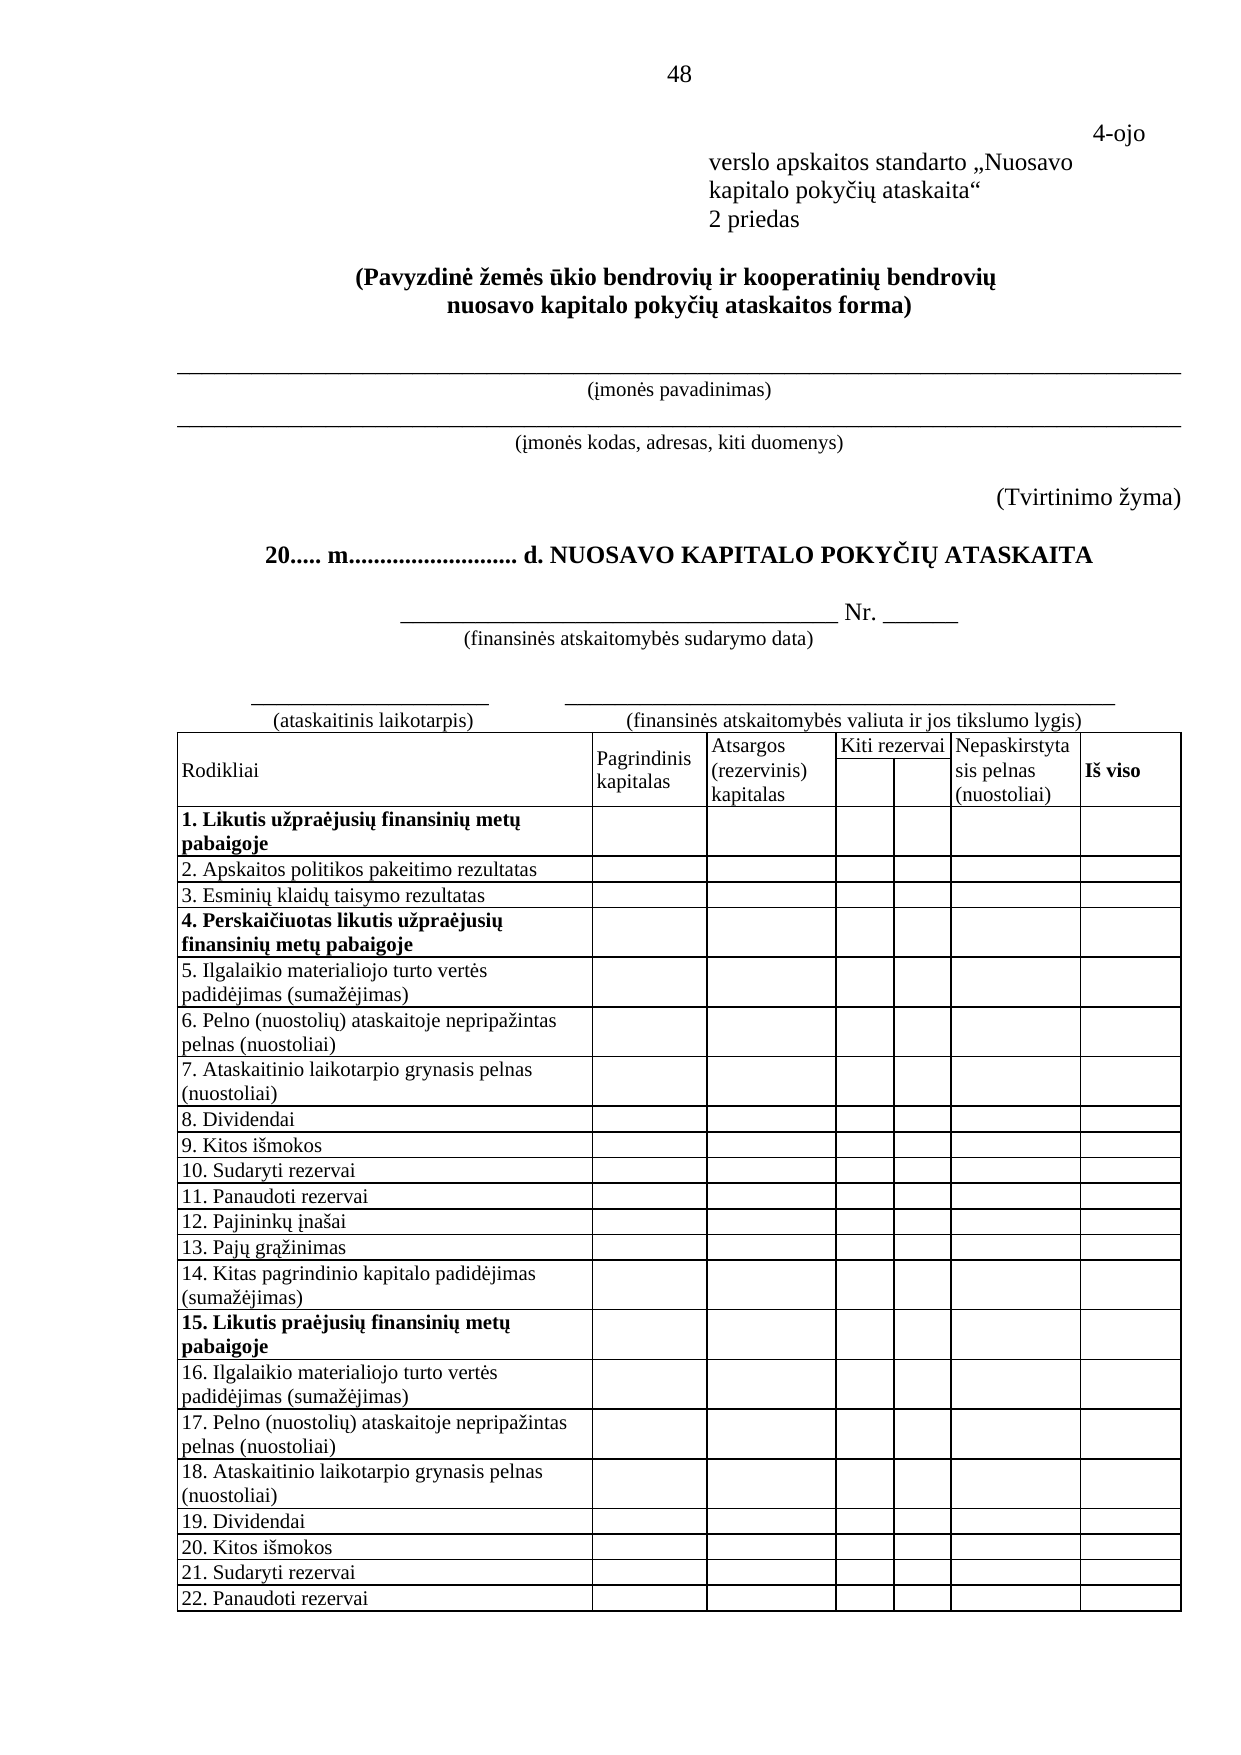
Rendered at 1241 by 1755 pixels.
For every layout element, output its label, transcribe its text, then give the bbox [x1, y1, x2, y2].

table_cell [593, 1158, 706, 1182]
table_cell [1081, 807, 1180, 855]
table_cell [837, 1410, 893, 1458]
table_cell [593, 1261, 706, 1309]
table_cell [593, 1008, 706, 1056]
table_cell [895, 1560, 950, 1584]
table_cell [708, 908, 835, 956]
table_cell [895, 1310, 950, 1358]
table_cell 3. Esminių klaidų taisymo rezultatas [178, 883, 592, 907]
table_cell [837, 1057, 893, 1105]
table_cell [837, 1509, 893, 1533]
table_cell [837, 1184, 893, 1208]
table_cell [1081, 1410, 1180, 1458]
table_cell [1081, 1107, 1180, 1131]
table_cell [952, 1158, 1080, 1182]
table_cell [1081, 1310, 1180, 1358]
table_cell [895, 908, 950, 956]
table_cell [952, 1410, 1080, 1458]
table_cell [593, 883, 706, 907]
table_cell [708, 1509, 835, 1533]
table_cell [708, 1310, 835, 1358]
table_cell [895, 857, 950, 881]
table_cell [1081, 1560, 1180, 1584]
table_cell 12. Pajininkų įnašai [178, 1210, 592, 1233]
table_cell [593, 1586, 706, 1610]
table_cell [895, 1107, 950, 1131]
table_cell [1081, 1360, 1180, 1408]
text 4-ojo verslo apskaitos standarto „Nuosavo [709, 118, 1181, 176]
table_cell 13. Pajų grąžinimas [178, 1235, 592, 1259]
table_cell [895, 1235, 950, 1259]
table_cell [952, 1133, 1080, 1157]
table_cell [952, 1235, 1080, 1259]
table_cell [952, 883, 1080, 907]
table_cell [708, 1261, 835, 1309]
table_cell 18. Ataskaitinio laikotarpio grynasis pelnas (nuostoliai) [178, 1460, 592, 1507]
text (įmonės kodas, adresas, kiti duomenys) [177, 430, 1181, 454]
table_cell [952, 807, 1080, 855]
table_cell [1081, 1261, 1180, 1309]
table_cell [593, 1360, 706, 1408]
table_cell [593, 1410, 706, 1458]
table_cell [895, 1586, 950, 1610]
table_cell [1081, 1057, 1180, 1105]
table_cell [837, 1310, 893, 1358]
table_cell 17. Pelno (nuostolių) ataskaitoje nepripažintas pelnas (nuostoliai) [178, 1410, 592, 1458]
table_cell [1081, 1460, 1180, 1507]
table_cell [895, 759, 950, 806]
table_cell 8. Dividendai [178, 1107, 592, 1131]
table_header Pagrindinis kapitalas [593, 733, 706, 806]
table_cell 6. Pelno (nuostolių) ataskaitoje nepripažintas pelnas (nuostoliai) [178, 1008, 592, 1056]
table_cell [895, 807, 950, 855]
table_cell [952, 1560, 1080, 1584]
table_cell [895, 1133, 950, 1157]
table_cell [837, 1107, 893, 1131]
table_cell [708, 1133, 835, 1157]
table_cell [1081, 1008, 1180, 1056]
table_cell [952, 1535, 1080, 1559]
table_cell [1081, 1509, 1180, 1533]
table_cell [593, 857, 706, 881]
table_cell [837, 908, 893, 956]
table_cell [837, 1235, 893, 1259]
table_cell 20. Kitos išmokos [178, 1535, 592, 1559]
table_cell [708, 883, 835, 907]
table_cell [1081, 1210, 1180, 1233]
table_cell [895, 1460, 950, 1507]
table_cell 1. Likutis užpraėjusių finansinių metų pabaigoje [178, 807, 592, 855]
table_cell [708, 1586, 835, 1610]
table_cell [708, 1460, 835, 1507]
table_cell [593, 1184, 706, 1208]
table_cell [952, 958, 1080, 1006]
table_cell [593, 1133, 706, 1157]
table_cell [708, 807, 835, 855]
table_cell 22. Panaudoti rezervai [178, 1586, 592, 1610]
table_cell 9. Kitos išmokos [178, 1133, 592, 1157]
table_cell [1081, 883, 1180, 907]
table_cell [952, 1586, 1080, 1610]
table_cell [895, 1261, 950, 1309]
table_cell [593, 1560, 706, 1584]
text kapitalo pokyčių ataskaita“ [177, 176, 1181, 204]
text (Tvirtinimo žyma) [177, 482, 1181, 511]
table_cell [593, 1107, 706, 1131]
text (ataskaitinis laikotarpis) (finansinės atskaitomybės valiuta ir jos tikslumo lygis) [177, 708, 1181, 732]
table_cell [895, 958, 950, 1006]
table_cell [1081, 1133, 1180, 1157]
table_cell 4. Perskaičiuotas likutis užpraėjusių finansinių metų pabaigoje [178, 908, 592, 956]
table_cell [1081, 1158, 1180, 1182]
table_cell [1081, 908, 1180, 956]
table_cell [708, 1560, 835, 1584]
table_cell [895, 1509, 950, 1533]
table_cell [952, 1509, 1080, 1533]
table_cell [952, 1057, 1080, 1105]
table_cell [837, 958, 893, 1006]
table_cell [708, 1107, 835, 1131]
table_cell [708, 1057, 835, 1105]
text 20..... m........................... d. NUOSAVO KAPITALO POKYČIŲ ATASKAITA [177, 540, 1181, 569]
table_cell [837, 1360, 893, 1408]
table_cell [837, 759, 893, 806]
table_cell [593, 958, 706, 1006]
table_cell [593, 1460, 706, 1507]
table_cell [952, 908, 1080, 956]
table_cell [895, 1210, 950, 1233]
table_header Iš viso [1081, 733, 1180, 806]
table_cell [593, 1310, 706, 1358]
table_cell [952, 1210, 1080, 1233]
table_cell [593, 807, 706, 855]
table_cell [1081, 1235, 1180, 1259]
table_header Rodikliai [178, 733, 592, 806]
text 2 priedas [177, 204, 1181, 233]
table_cell [952, 1261, 1080, 1309]
table_cell 19. Dividendai [178, 1509, 592, 1533]
table_cell [1081, 1535, 1180, 1559]
table_cell [593, 1509, 706, 1533]
table_cell [708, 1184, 835, 1208]
table_cell [895, 1184, 950, 1208]
text (finansinės atskaitomybės sudarymo data) [390, 626, 1181, 650]
table_cell [952, 1460, 1080, 1507]
table_cell [708, 1210, 835, 1233]
table_cell [895, 1008, 950, 1056]
table_cell [593, 908, 706, 956]
table_cell [837, 807, 893, 855]
table_cell 11. Panaudoti rezervai [178, 1184, 592, 1208]
table_cell [895, 883, 950, 907]
table_cell [952, 857, 1080, 881]
table_cell [952, 1360, 1080, 1408]
table_cell [952, 1008, 1080, 1056]
table_cell 14. Kitas pagrindinio kapitalo padidėjimas (sumažėjimas) [178, 1261, 592, 1309]
table_cell 16. Ilgalaikio materialiojo turto vertės padidėjimas (sumažėjimas) [178, 1360, 592, 1408]
table_cell [837, 1008, 893, 1056]
table_cell [593, 1235, 706, 1259]
table_cell [593, 1535, 706, 1559]
table_cell [837, 1133, 893, 1157]
table_cell [895, 1158, 950, 1182]
table_cell [708, 857, 835, 881]
table_cell [708, 958, 835, 1006]
table_cell [895, 1360, 950, 1408]
text ___________________________________ Nr. ______ [177, 597, 1181, 626]
table_cell [895, 1410, 950, 1458]
table_cell [837, 1586, 893, 1610]
table_cell [708, 1158, 835, 1182]
table_header Kiti rezervai [837, 733, 950, 757]
table_cell [837, 883, 893, 907]
table_cell [708, 1535, 835, 1559]
table_cell [1081, 1586, 1180, 1610]
table_cell 2. Apskaitos politikos pakeitimo rezultatas [178, 857, 592, 881]
table_cell [708, 1008, 835, 1056]
text ___________________ ____________________________________________ [177, 679, 1181, 708]
table_cell [837, 1210, 893, 1233]
table_cell [593, 1210, 706, 1233]
table_cell [708, 1360, 835, 1408]
table_cell [837, 857, 893, 881]
table_cell [837, 1460, 893, 1507]
table_cell [952, 1310, 1080, 1358]
table_cell 7. Ataskaitinio laikotarpio grynasis pelnas (nuostoliai) [178, 1057, 592, 1105]
table_cell [837, 1261, 893, 1309]
table_cell 21. Sudaryti rezervai [178, 1560, 592, 1584]
table_cell [1081, 958, 1180, 1006]
table_cell [1081, 1184, 1180, 1208]
table_cell [895, 1057, 950, 1105]
table_cell [952, 1107, 1080, 1131]
text (įmonės pavadinimas) [177, 377, 1181, 401]
table_cell [837, 1158, 893, 1182]
table_cell [1081, 857, 1180, 881]
table_cell [837, 1535, 893, 1559]
table_cell [708, 1410, 835, 1458]
table_cell [837, 1560, 893, 1584]
table_cell 15. Likutis praėjusių finansinių metų pabaigoje [178, 1310, 592, 1358]
text (Pavyzdinė žemės ūkio bendrovių ir kooperatinių bendrovių nuosavo kapitalo pokyčių ataskaitos forma) [177, 262, 1181, 319]
table_cell [593, 1057, 706, 1105]
table_cell [708, 1235, 835, 1259]
table_cell 5. Ilgalaikio materialiojo turto vertės padidėjimas (sumažėjimas) [178, 958, 592, 1006]
table_cell [895, 1535, 950, 1559]
table_cell [952, 1184, 1080, 1208]
table_cell 10. Sudaryti rezervai [178, 1158, 592, 1182]
table_header Nepaskirstytasis pelnas (nuostoliai) [952, 733, 1080, 806]
table_header Atsargos (rezervinis) kapitalas [708, 733, 835, 806]
